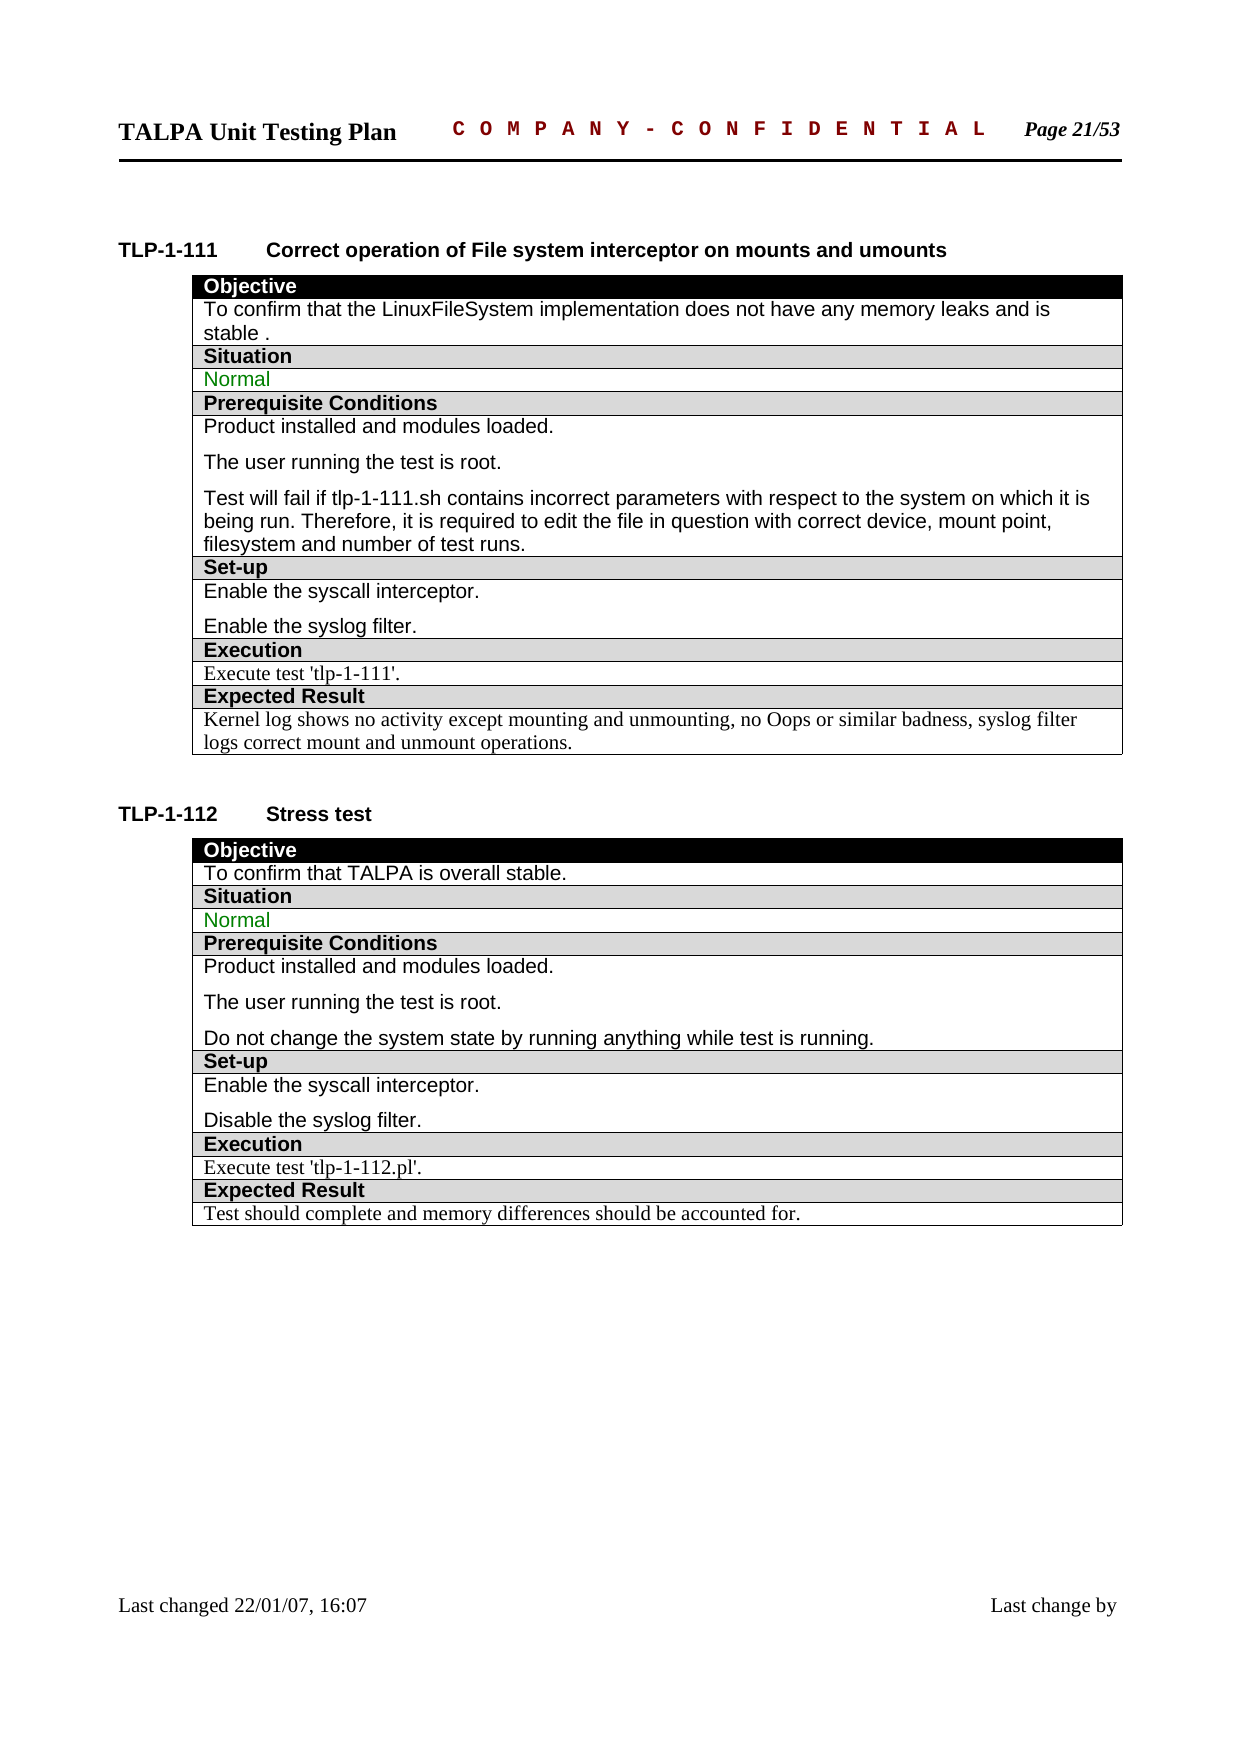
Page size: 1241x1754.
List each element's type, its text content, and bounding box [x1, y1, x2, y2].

table_cell Set-up [193, 1051, 1122, 1073]
table_cell Test should complete and memory differences should be accounted for. [193, 1203, 1122, 1225]
text TLP-1-112 Stress test [118, 802, 1122, 826]
table_cell Product installed and modules loaded. The user running the test is root. Test will fail if tlp-1-111.sh contains incorrect parameters with respect to the system on which it is being run. Therefore, it is required to edit the file in question with correct device, mount point, filesystem and number of test runs. [193, 416, 1122, 556]
table_cell Normal [193, 369, 1122, 391]
table_cell Kernel log shows no activity except mounting and unmounting, no Oops or similar badness, syslog filter logs correct mount and unmount operations. [193, 709, 1122, 754]
table_cell To confirm that TALPA is overall stable. [193, 863, 1122, 885]
table_cell Prerequisite Conditions [193, 392, 1122, 415]
text TLP-1-111 Correct operation of File system interceptor on mounts and umounts [118, 239, 1122, 262]
table_cell Execute test 'tlp-1-111'. [193, 662, 1122, 685]
table_cell Enable the syscall interceptor. Disable the syslog filter. [193, 1074, 1122, 1132]
table_header Objective [193, 276, 1122, 298]
table_cell Normal [193, 909, 1122, 932]
table_cell Product installed and modules loaded. The user running the test is root. Do not change the system state by running anything while test is running. [193, 956, 1122, 1050]
table_cell Expected Result [193, 686, 1122, 708]
table_cell Set-up [193, 557, 1122, 579]
table_cell Execute test 'tlp-1-112.pl'. [193, 1157, 1122, 1179]
table_cell Situation [193, 886, 1122, 908]
table_cell Execution [193, 1133, 1122, 1156]
table_cell Execution [193, 639, 1122, 661]
table_cell Situation [193, 346, 1122, 368]
table_cell Enable the syscall interceptor. Enable the syslog filter. [193, 580, 1122, 638]
table_cell To confirm that the LinuxFileSystem implementation does not have any memory leaks and is stable . [193, 299, 1122, 345]
table_header Objective [193, 839, 1122, 862]
table_cell Expected Result [193, 1180, 1122, 1202]
table_cell Prerequisite Conditions [193, 933, 1122, 955]
